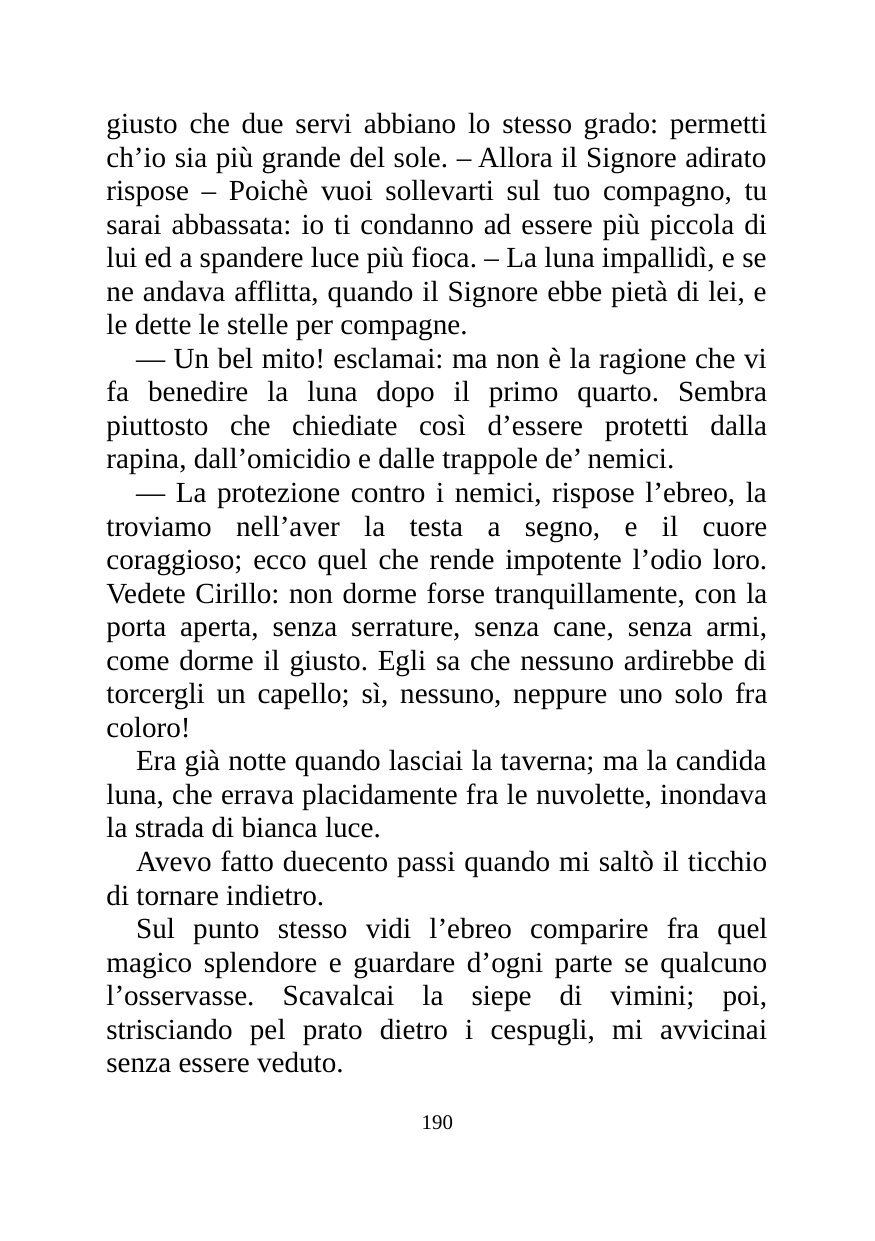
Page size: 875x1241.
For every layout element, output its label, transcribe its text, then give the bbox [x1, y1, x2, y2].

text — Un bel mito! esclamai: ma non è la ragione che vi fa benedire la luna dopo il primo quarto. Sembra piuttosto che chiediate così d’essere protetti dalla rapina, dall’omicidio e dalle trappole de’ nemici. [106, 341, 768, 475]
text — La protezione contro i nemici, rispose l’ebreo, la troviamo nell’aver la testa a segno, e il cuore coraggioso; ecco quel che rende impotente l’odio loro. Vedete Cirillo: non dorme forse tranquillamente, con la porta aperta, senza serrature, senza cane, senza armi, come dorme il giusto. Egli sa che nessuno ardirebbe di torcergli un capello; sì, nessuno, neppure uno solo fra coloro! [106, 475, 768, 743]
text Avevo fatto duecento passi quando mi saltò il ticchio di tornare indietro. [106, 844, 768, 911]
text giusto che due servi abbiano lo stesso grado: permetti ch’io sia più grande del sole. – Allora il Signore adirato rispose – Poichè vuoi sollevarti sul tuo compagno, tu sarai abbassata: io ti condanno ad essere più piccola di lui ed a spandere luce più fioca. – La luna impallidì, e se ne andava afflitta, quando il Signore ebbe pietà di lei, e le dette le stelle per compagne. [106, 106, 768, 341]
text Sul punto stesso vidi l’ebreo comparire fra quel magico splendore e guardare d’ogni parte se qualcuno l’osservasse. Scavalcai la siepe di vimini; poi, strisciando pel prato dietro i cespugli, mi avvicinai senza essere veduto. [106, 911, 768, 1079]
text Era già notte quando lasciai la taverna; ma la candida luna, che errava placidamente fra le nuvolette, inondava la strada di bianca luce. [106, 743, 768, 844]
